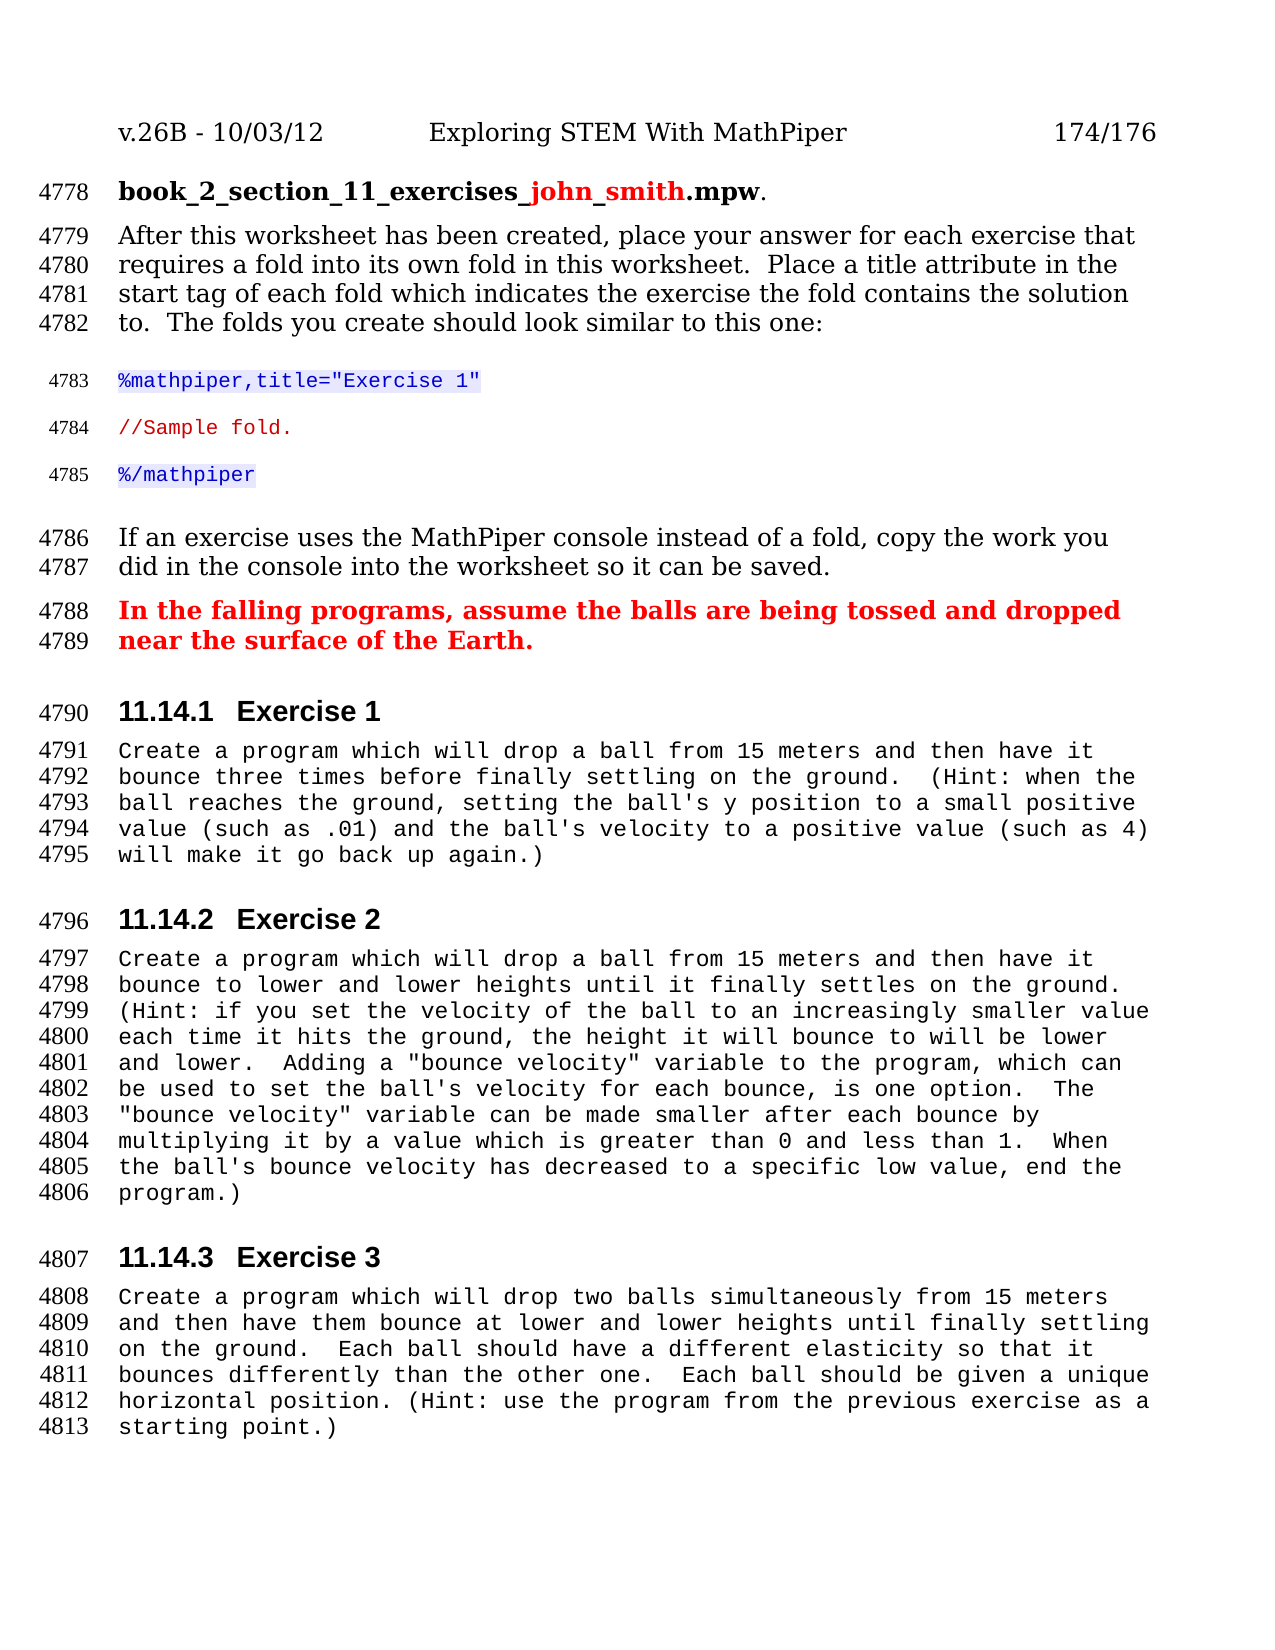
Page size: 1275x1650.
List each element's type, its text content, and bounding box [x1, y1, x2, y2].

text %mathpiper,title="Exercise 1" [118, 370, 1157, 393]
text //Sample fold. [118, 417, 1157, 441]
text Create a program which will drop a ball from 15 meters and then have it bounce to lower and lower heights until it finally settles on the ground. (Hint: if you set the velocity of the ball to an increasingly smaller value each time it hits the ground, the height it will bounce to will be lower and lower. Adding a "bounce velocity" variable to the program, which can be used to set the ball's velocity for each bounce, is one option. The "bounce velocity" variable can be made smaller after each bounce by multiplying it by a value which is greater than 0 and less than 1. When the ball's bounce velocity has decreased to a specific low value, end the program.) [118, 948, 1157, 1207]
text %/mathpiper [118, 464, 1157, 488]
text Create a program which will drop a ball from 15 meters and then have it bounce three times before finally settling on the ground. (Hint: when the ball reaches the ground, setting the ball's y position to a small positive value (such as .01) and the ball's velocity to a positive value (such as 4) will make it go back up again.) [118, 739, 1157, 869]
text If an exercise uses the MathPiper console instead of a fold, copy the work you did in the console into the worksheet so it can be saved. [118, 523, 1157, 581]
subtitle Exercise 3 [118, 1240, 1157, 1274]
text In the falling programs, assume the balls are being tossed and dropped near the surface of the Earth. [118, 596, 1157, 655]
text After this worksheet has been created, place your answer for each exercise that requires a fold into its own fold in this worksheet. Place a title attribute in the start tag of each fold which indicates the exercise the fold contains the solution to. The folds you create should look similar to this one: [118, 221, 1157, 338]
subtitle Exercise 1 [118, 694, 1157, 728]
text book_2_section_11_exercises_john_smith.mpw. [118, 177, 1157, 206]
subtitle Exercise 2 [118, 902, 1157, 936]
text Create a program which will drop two balls simultaneously from 15 meters and then have them bounce at lower and lower heights until finally settling on the ground. Each ball should have a different elasticity so that it bounces differently than the other one. Each ball should be given a unique horizontal position. (Hint: use the program from the previous exercise as a starting point.) [118, 1286, 1157, 1441]
